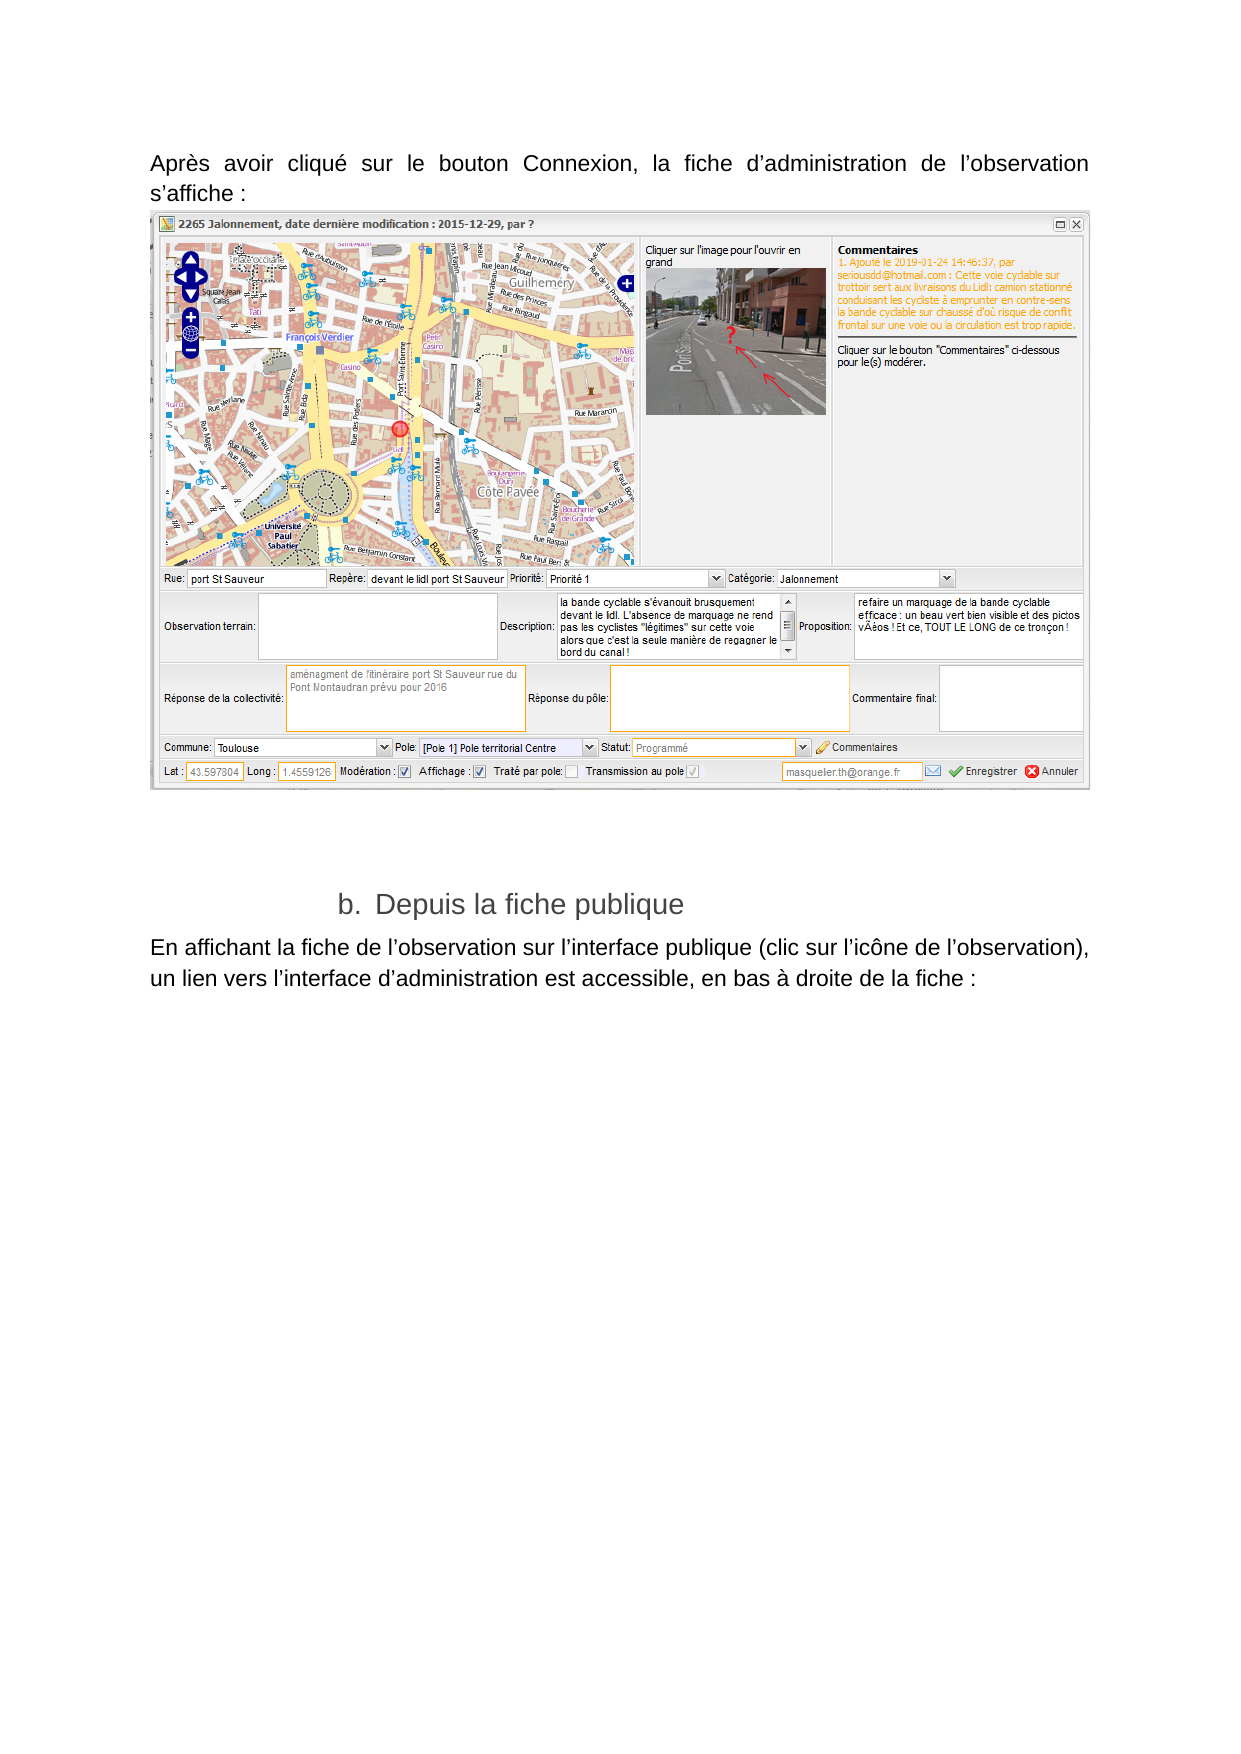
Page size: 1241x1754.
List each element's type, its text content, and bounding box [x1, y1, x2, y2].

subtitle Depuis la fiche publique [337, 887, 1090, 921]
text Après avoir cliqué sur le bouton Connexion, la fiche d’administration de l’observation s’affiche : [150, 150, 1090, 207]
picture [150, 210, 1091, 790]
text En affichant la fiche de l’observation sur l’interface publique (clic sur l’icône de l’observation), un lien vers l’interface d’administration est accessible, en bas à droite de la fiche : [150, 934, 1090, 991]
